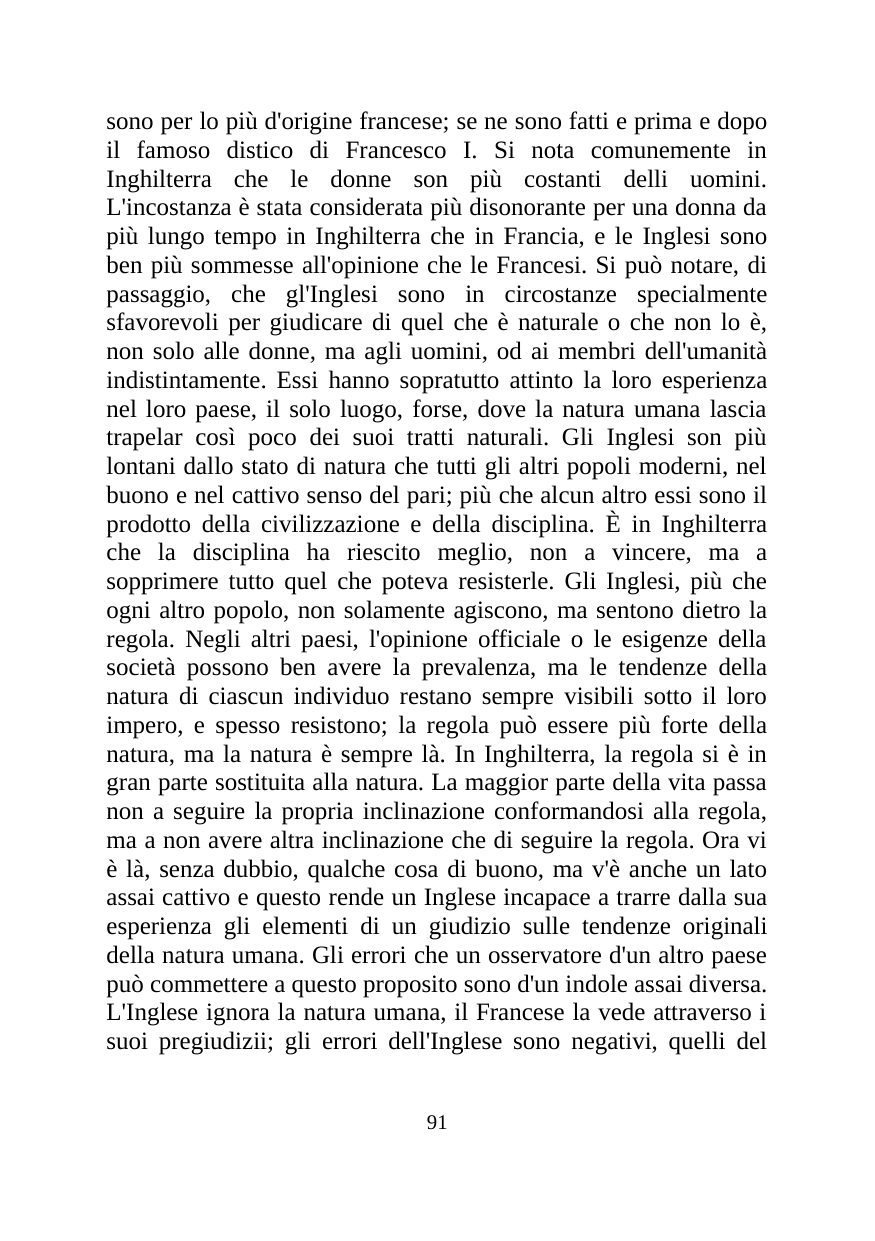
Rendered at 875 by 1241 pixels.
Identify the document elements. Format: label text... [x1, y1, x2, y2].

text sono per lo più d'origine francese; se ne sono fatti e prima e dopo il famoso distico di Francesco I. Si nota comunemente in Inghilterra che le donne son più costanti delli uomini. L'incostanza è stata considerata più disonorante per una donna da più lungo tempo in Inghilterra che in Francia, e le Inglesi sono ben più sommesse all'opinione che le Francesi. Si può notare, di passaggio, che gl'Inglesi sono in circostanze specialmente sfavorevoli per giudicare di quel che è naturale o che non lo è, non solo alle donne, ma agli uomini, od ai membri dell'umanità indistintamente. Essi hanno sopratutto attinto la loro esperienza nel loro paese, il solo luogo, forse, dove la natura umana lascia trapelar così poco dei suoi tratti naturali. Gli Inglesi son più lontani dallo stato di natura che tutti gli altri popoli moderni, nel buono e nel cattivo senso del pari; più che alcun altro essi sono il prodotto della civilizzazione e della disciplina. È in Inghilterra che la disciplina ha riescito meglio, non a vincere, ma a sopprimere tutto quel che poteva resisterle. Gli Inglesi, più che ogni altro popolo, non solamente agiscono, ma sentono dietro la regola. Negli altri paesi, l'opinione officiale o le esigenze della società possono ben avere la prevalenza, ma le tendenze della natura di ciascun individuo restano sempre visibili sotto il loro impero, e spesso resistono; la regola può essere più forte della natura, ma la natura è sempre là. In Inghilterra, la regola si è in gran parte sostituita alla natura. La maggior parte della vita passa non a seguire la propria inclinazione conformandosi alla regola, ma a non avere altra inclinazione che di seguire la regola. Ora vi è là, senza dubbio, qualche cosa di buono, ma v'è anche un lato assai cattivo e questo rende un Inglese incapace a trarre dalla sua esperienza gli elementi di un giudizio sulle tendenze originali della natura umana. Gli errori che un osservatore d'un altro paese può commettere a questo proposito sono d'un indole assai diversa. L'Inglese ignora la natura umana, il Francese la vede attraverso i suoi pregiudizii; gli errori dell'Inglese sono negativi, quelli del [106, 106, 768, 1055]
